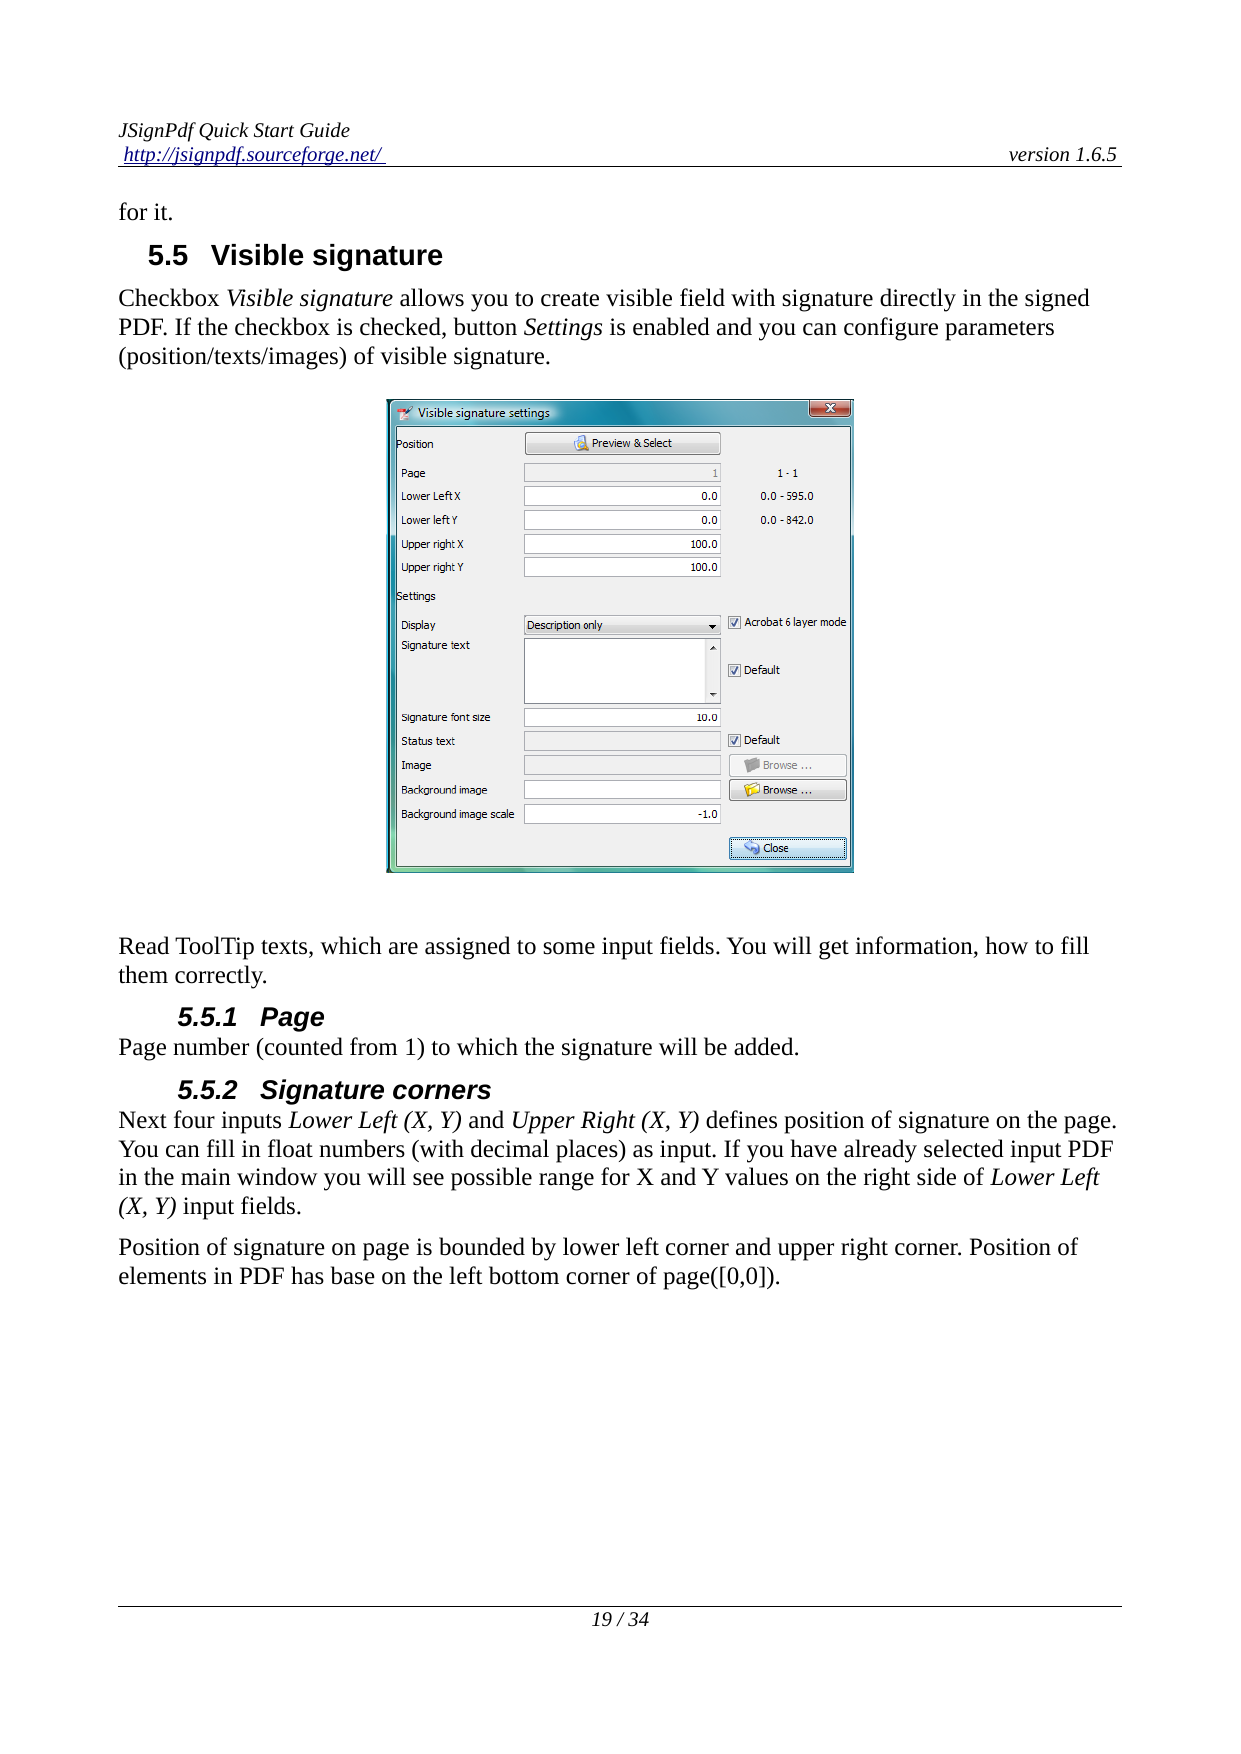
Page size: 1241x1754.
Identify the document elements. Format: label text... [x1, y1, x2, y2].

text Checkbox Visible signature allows you to create visible field with signature directly in the signed PDF. If the checkbox is checked, button Settings is enabled and you can configure parameters (position/texts/images) of visible signature. [118, 283, 1122, 369]
picture [386, 399, 854, 873]
subtitle Signature corners [177, 1074, 1122, 1105]
text Page number (counted from 1) to which the signature will be added. [118, 1032, 1122, 1061]
subtitle Page [177, 1001, 1122, 1032]
text Read ToolTip texts, which are assigned to some input fields. You will get information, how to fill them correctly. [118, 931, 1122, 989]
subtitle Visible signature [148, 238, 1116, 272]
text Next four inputs Lower Left (X, Y) and Upper Right (X, Y) defines position of signature on the page. You can fill in float numbers (with decimal places) as input. If you have already selected input PDF in the main window you will see possible range for X and Y values on the right side of Lower Left (X, Y) input fields. [118, 1105, 1122, 1220]
text Position of signature on page is bounded by lower left corner and upper right corner. Position of elements in PDF has base on the left bottom corner of page([0,0]). [118, 1232, 1122, 1290]
text for it. [118, 197, 1122, 226]
